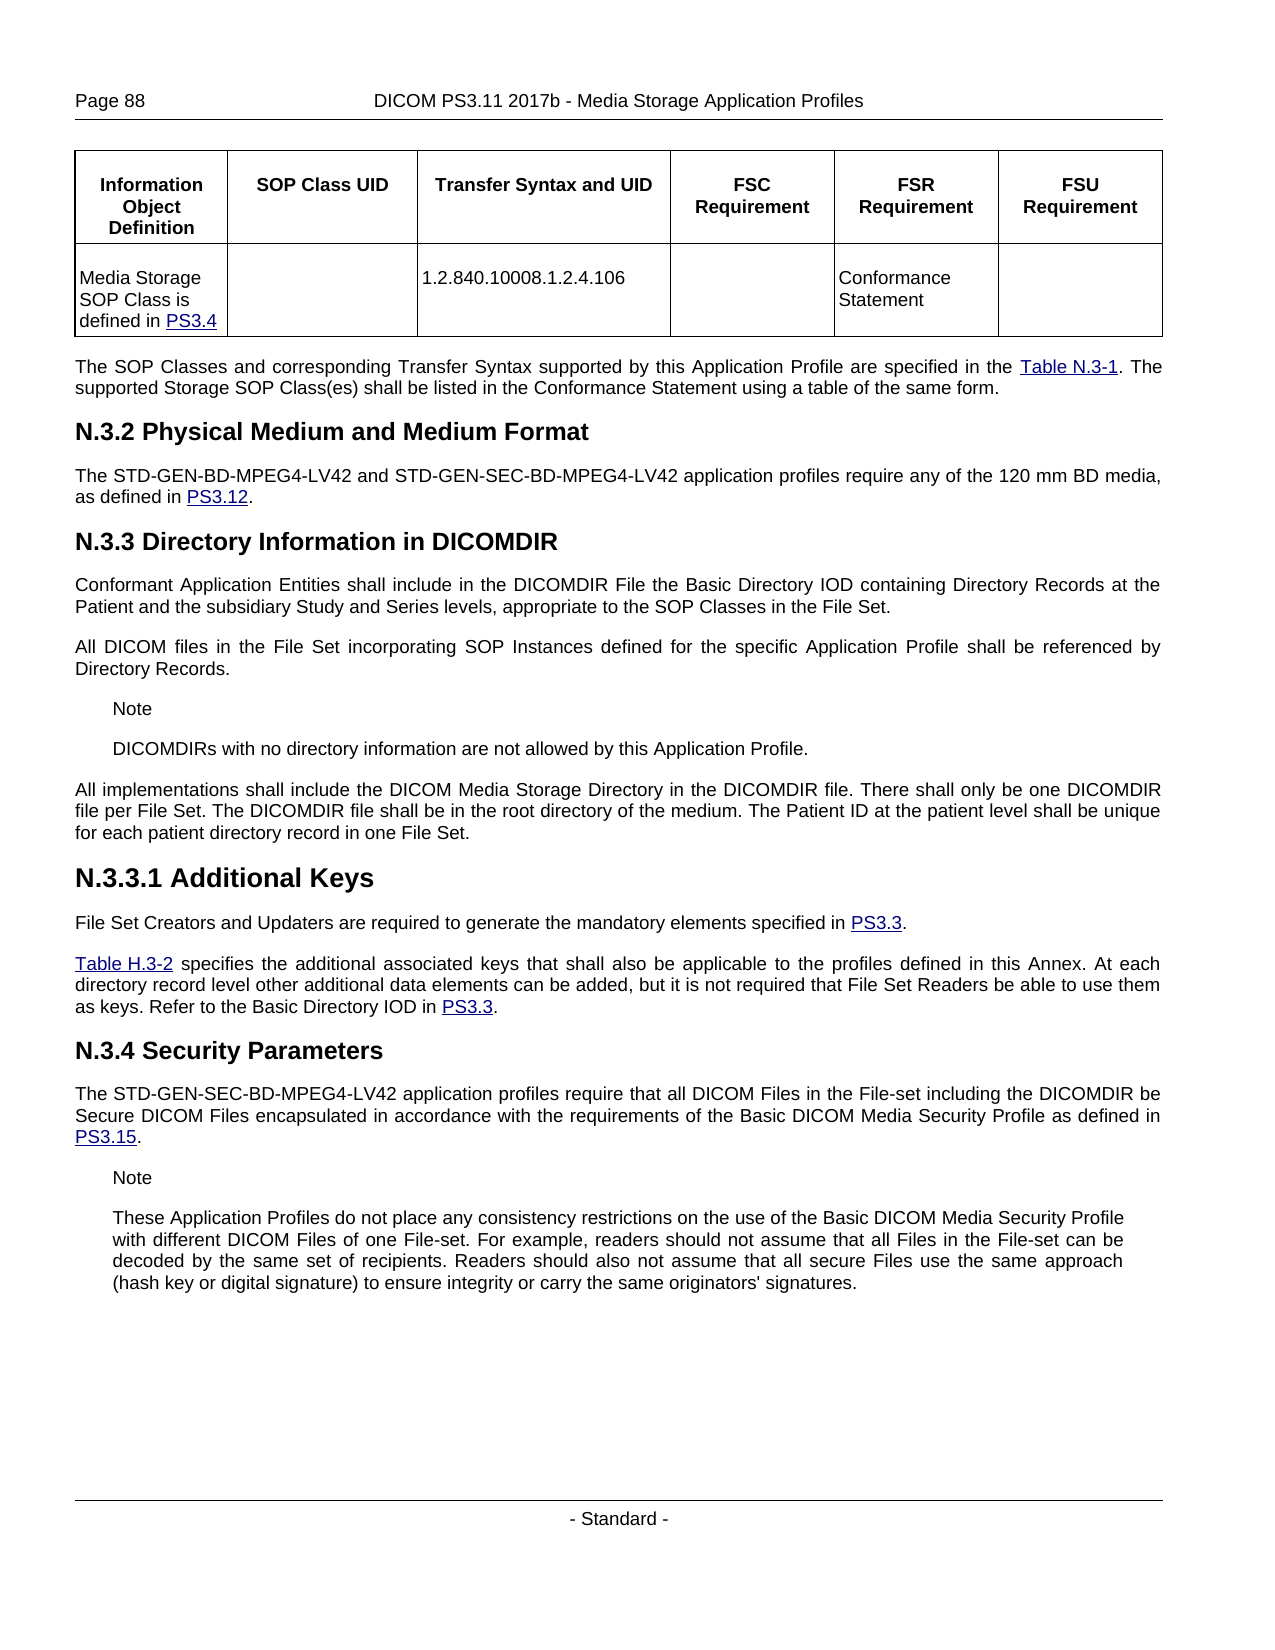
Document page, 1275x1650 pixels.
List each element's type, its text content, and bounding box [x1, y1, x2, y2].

table_cell [228, 244, 417, 336]
table_cell [671, 244, 834, 336]
table_cell 1.2.840.10008.1.2.4.106 [418, 244, 670, 336]
text The STD-GEN-SEC-BD-MPEG4-LV42 application profiles require that all DICOM Files in the File-set including the DICOMDIR be Secure DICOM Files encapsulated in accordance with the requirements of the Basic DICOM Media Security Profile as defined in PS3.15. [75, 1083, 1162, 1148]
text Note [112, 1167, 1125, 1188]
table_header FSR Requirement [835, 151, 998, 243]
text All implementations shall include the DICOM Media Storage Directory in the DICOMDIR file. There shall only be one DICOMDIR file per File Set. The DICOMDIR file shall be in the root directory of the medium. The Patient ID at the patient level shall be unique for each patient directory record in one File Set. [75, 778, 1162, 843]
text Table H.3-2 specifies the additional associated keys that shall also be applicable to the profiles defined in this Annex. At each directory record level other additional data elements can be added, but it is not required that File Set Readers be able to use them as keys. Refer to the Basic Directory IOD in PS3.3. [75, 952, 1162, 1017]
text N.3.2 Physical Medium and Medium Format [75, 417, 1162, 446]
table_header Transfer Syntax and UID [418, 151, 670, 243]
text File Set Creators and Updaters are required to generate the mandatory elements specified in PS3.3. [75, 912, 1162, 933]
text Note [112, 698, 1125, 719]
text N.3.3.1 Additional Keys [75, 862, 1162, 893]
table_header Information Object Definition [76, 151, 227, 243]
table_cell [999, 244, 1162, 336]
text N.3.4 Security Parameters [75, 1036, 1162, 1064]
table_header FSU Requirement [999, 151, 1162, 243]
text All DICOM files in the File Set incorporating SOP Instances defined for the specific Application Profile shall be referenced by Directory Records. [75, 636, 1162, 679]
text Conformant Application Entities shall include in the DICOMDIR File the Basic Directory IOD containing Directory Records at the Patient and the subsidiary Study and Series levels, appropriate to the SOP Classes in the File Set. [75, 574, 1162, 617]
table_cell Conformance Statement [835, 244, 998, 336]
text The STD-GEN-BD-MPEG4-LV42 and STD-GEN-SEC-BD-MPEG4-LV42 application profiles require any of the 120 mm BD media, as defined in PS3.12. [75, 465, 1162, 508]
text N.3.3 Directory Information in DICOMDIR [75, 527, 1162, 555]
text DICOMDIRs with no directory information are not allowed by this Application Profile. [112, 738, 1125, 760]
text These Application Profiles do not place any consistency restrictions on the use of the Basic DICOM Media Security Profile with different DICOM Files of one File-set. For example, readers should not assume that all Files in the File-set can be decoded by the same set of recipients. Readers should also not assume that all secure Files use the same approach (hash key or digital signature) to ensure integrity or carry the same originators' signatures. [112, 1207, 1125, 1293]
table_cell Media Storage SOP Class is defined in PS3.4 [76, 244, 227, 336]
text The SOP Classes and corresponding Transfer Syntax supported by this Application Profile are specified in the Table N.3-1. The supported Storage SOP Class(es) shall be listed in the Conformance Statement using a table of the same form. [75, 355, 1162, 398]
table_header SOP Class UID [228, 151, 417, 243]
table_header FSC Requirement [671, 151, 834, 243]
